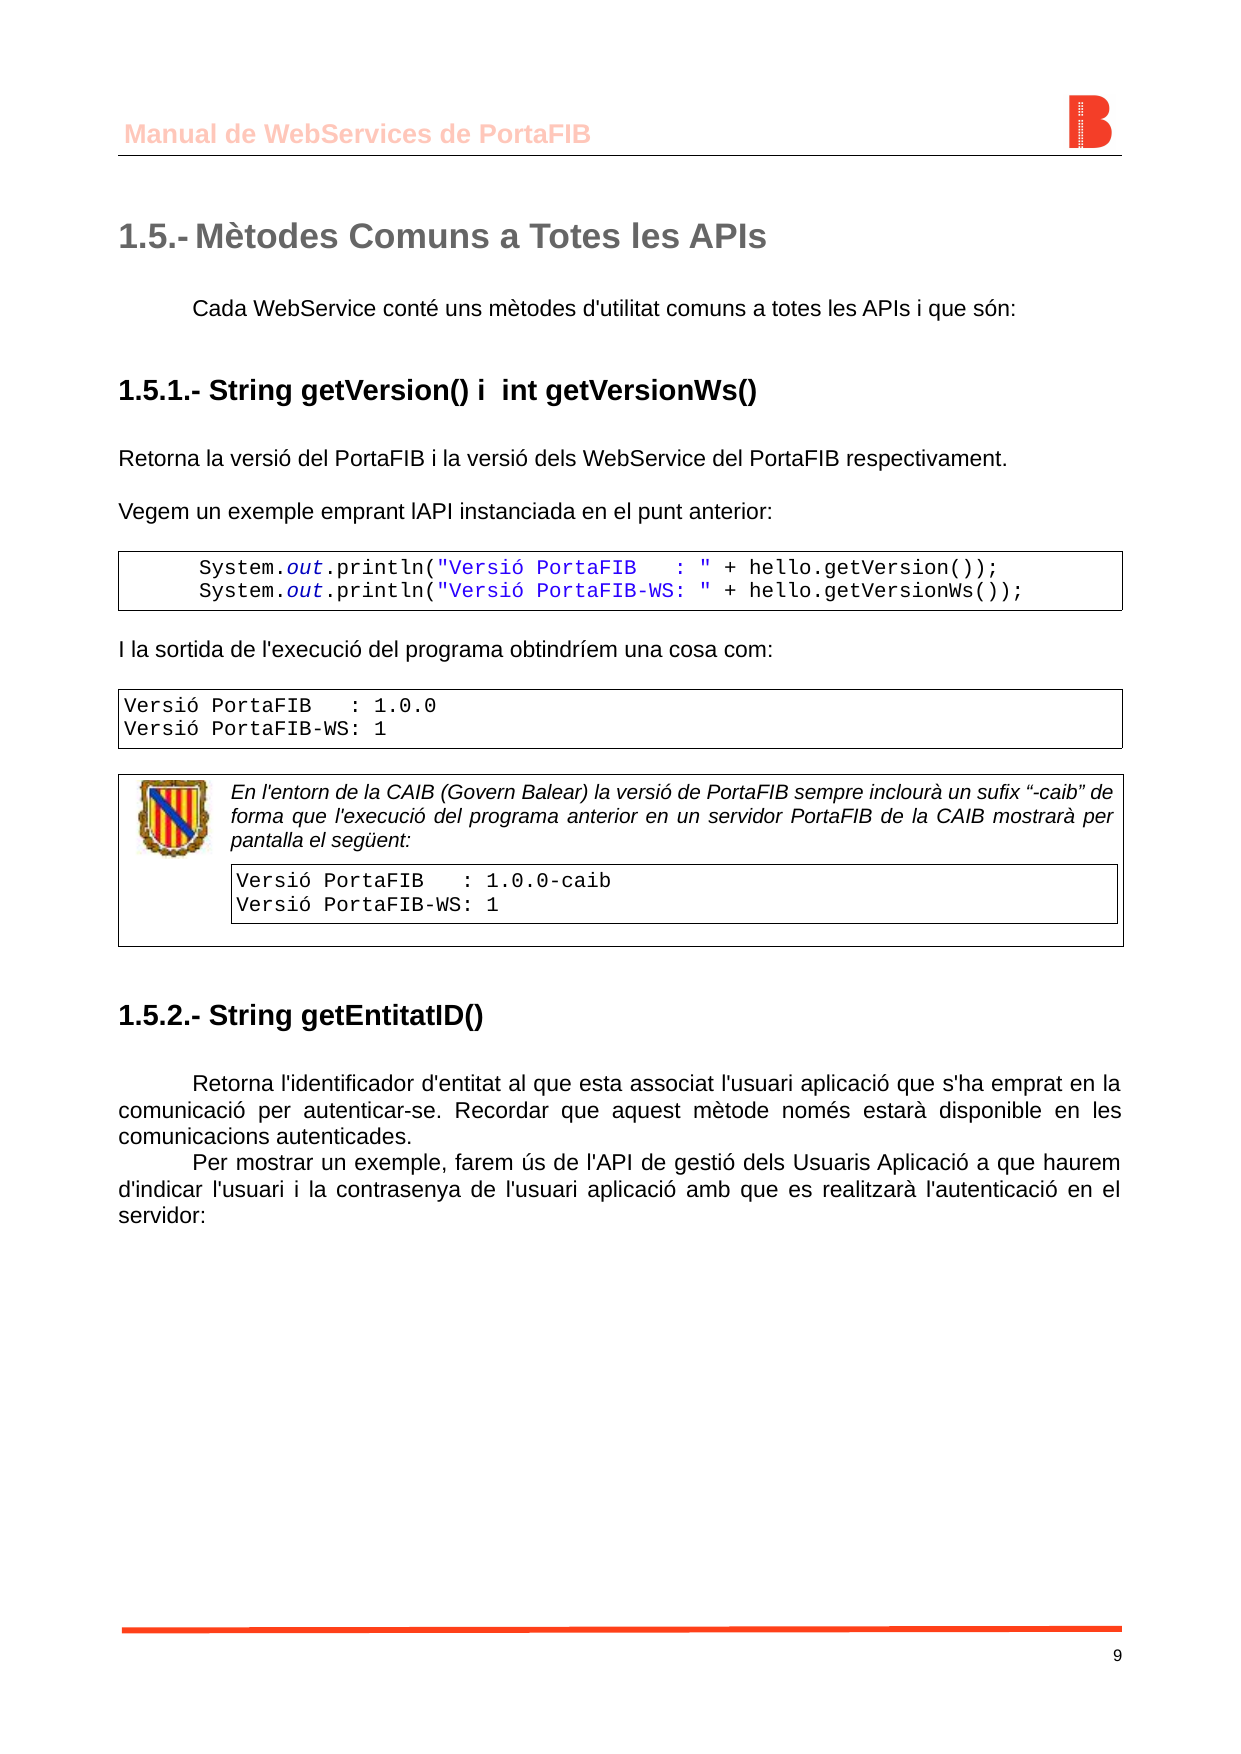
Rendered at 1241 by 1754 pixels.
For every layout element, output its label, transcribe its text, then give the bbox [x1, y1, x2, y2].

picture [134, 780, 214, 859]
table_header Versió PortaFIB : 1.0.0-caib Versió PortaFIB-WS: 1 [232, 865, 1117, 923]
text Per mostrar un exemple, farem ús de l'API de gestió dels Usuaris Aplicació a que haurem d'indicar l'usuari i la contrasenya de l'usuari aplicació amb que es realitzarà l'autenticació en el servidor: [118, 1149, 1122, 1228]
table_header [119, 775, 225, 946]
subtitle Mètodes Comuns a Totes les APIs [118, 216, 1122, 256]
table_header En l'entorn de la CAIB (Govern Balear) la versió de PortaFIB sempre inclourà un sufix “-caib” de forma que l'execució del programa anterior en un servidor PortaFIB de la CAIB mostrarà per pantalla el següent: [225, 775, 1123, 946]
picture [1063, 94, 1117, 150]
text I la sortida de l'execució del programa obtindríem una cosa com: [118, 636, 1122, 662]
text Cada WebService conté uns mètodes d'utilitat comuns a totes les APIs i que són: [118, 295, 1122, 322]
text Vegem un exemple emprant lAPI instanciada en el punt anterior: [118, 498, 1122, 524]
text Retorna la versió del PortaFIB i la versió dels WebService del PortaFIB respectivament. [118, 445, 1122, 472]
table_header Versió PortaFIB : 1.0.0 Versió PortaFIB-WS: 1 [119, 690, 1122, 748]
text Retorna l'identificador d'entitat al que esta associat l'usuari aplicació que s'ha emprat en la comunicació per autenticar-se. Recordar que aquest mètode només estarà disponible en les comunicacions autenticades. [118, 1070, 1122, 1149]
subtitle String getVersion() i int getVersionWs() [118, 373, 1122, 407]
table_header System.out.println("Versió PortaFIB : " + hello.getVersion()); System.out.println("Versió PortaFIB-WS: " + hello.getVersionWs()); [119, 552, 1122, 610]
subtitle String getEntitatID() [118, 998, 1122, 1031]
